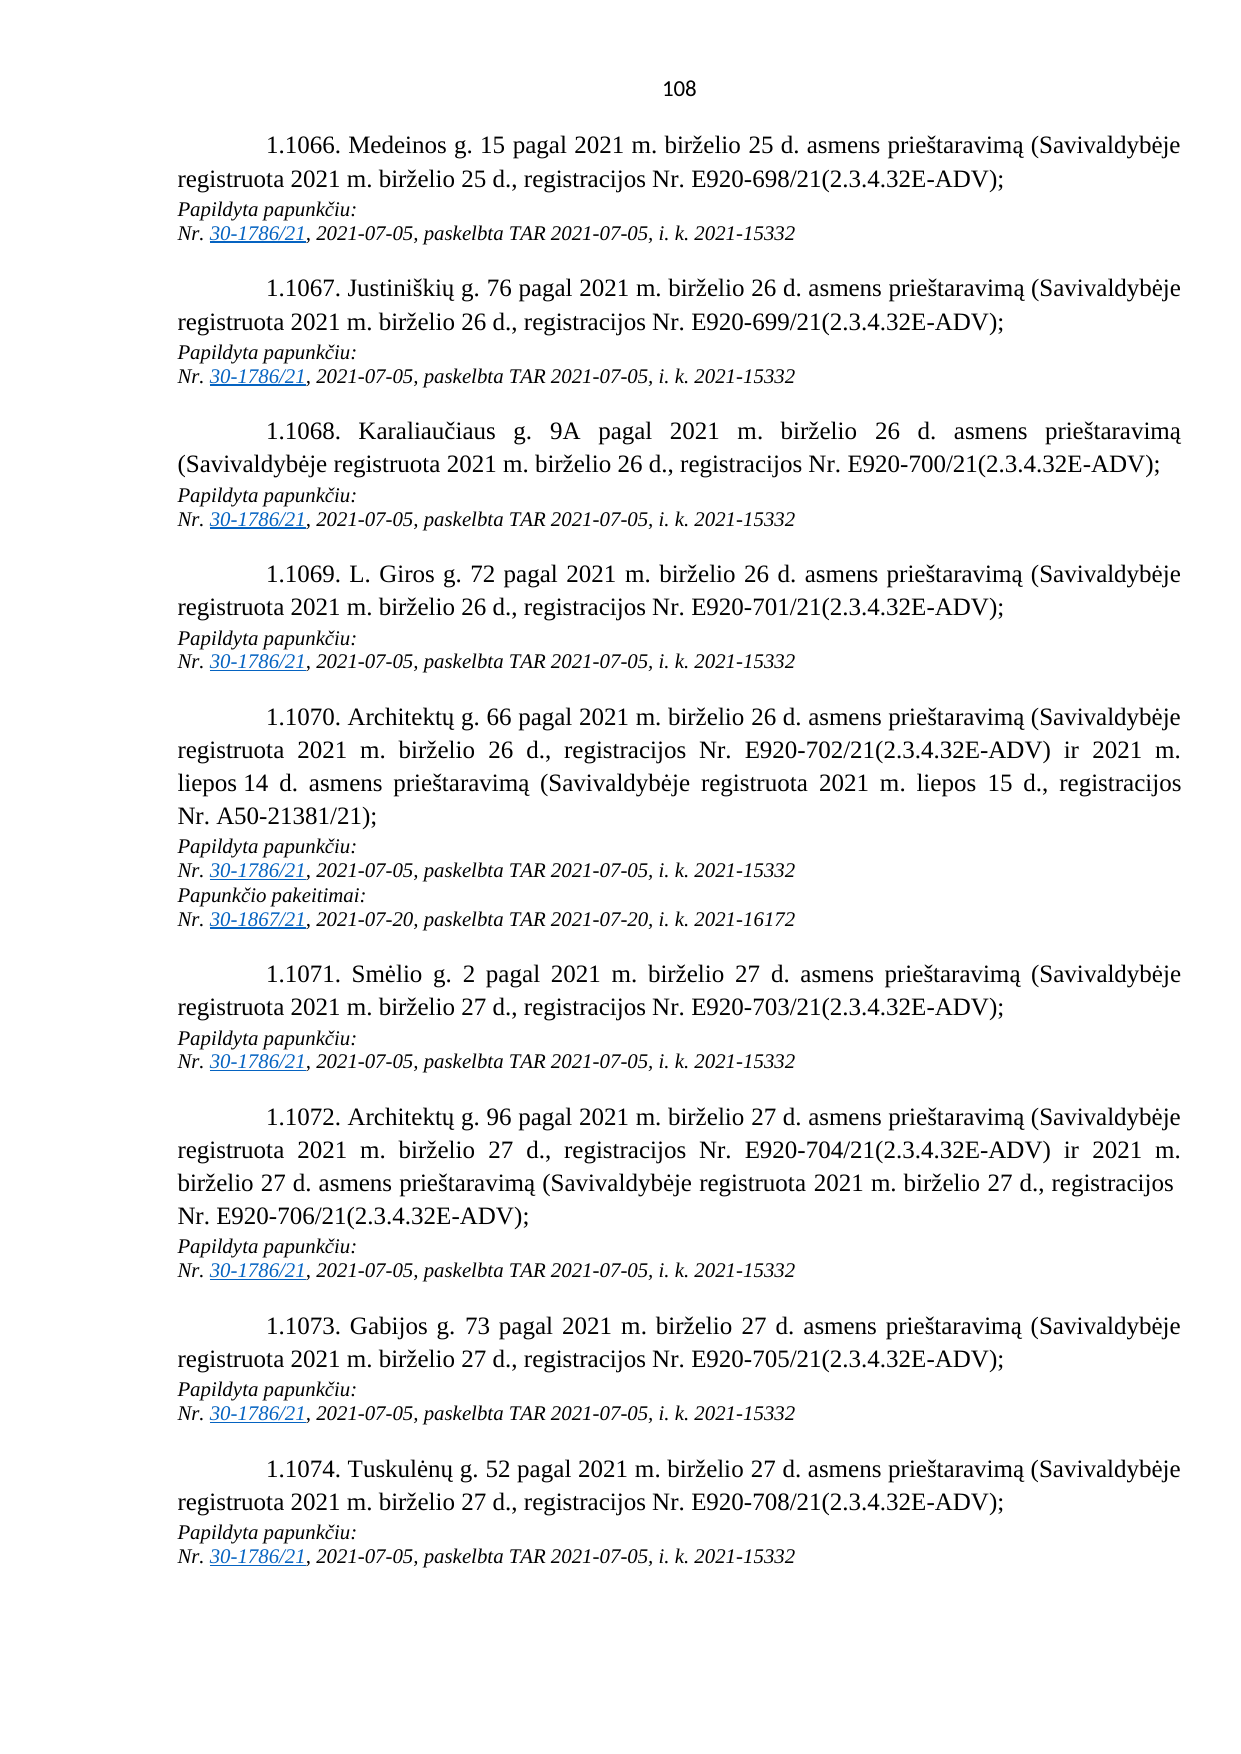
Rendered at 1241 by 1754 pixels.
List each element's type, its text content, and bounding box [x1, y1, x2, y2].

text 1.1073. Gabijos g. 73 pagal 2021 m. birželio 27 d. asmens prieštaravimą (Savivaldybėje registruota 2021 m. birželio 27 d., registracijos Nr. E920-705/21(2.3.4.32E-ADV); [177, 1311, 1181, 1373]
text Papildyta papunkčiu: [177, 625, 1181, 649]
text Nr. 30-1786/21, 2021-07-05, paskelbta TAR 2021-07-05, i. k. 2021-15332 [177, 221, 1181, 245]
text Nr. 30-1867/21, 2021-07-20, paskelbta TAR 2021-07-20, i. k. 2021-16172 [177, 907, 1181, 931]
text Nr. 30-1786/21, 2021-07-05, paskelbta TAR 2021-07-05, i. k. 2021-15332 [177, 858, 1181, 882]
text Nr. 30-1786/21, 2021-07-05, paskelbta TAR 2021-07-05, i. k. 2021-15332 [177, 507, 1181, 531]
text Nr. 30-1786/21, 2021-07-05, paskelbta TAR 2021-07-05, i. k. 2021-15332 [177, 1401, 1181, 1425]
text 1.1068. Karaliaučiaus g. 9A pagal 2021 m. birželio 26 d. asmens prieštaravimą (Savivaldybėje registruota 2021 m. birželio 26 d., registracijos Nr. E920-700/21(2.3.4.32E-ADV); [177, 416, 1181, 478]
text Nr. 30-1786/21, 2021-07-05, paskelbta TAR 2021-07-05, i. k. 2021-15332 [177, 1258, 1181, 1282]
text Papildyta papunkčiu: [177, 197, 1181, 221]
text 1.1069. L. Giros g. 72 pagal 2021 m. birželio 26 d. asmens prieštaravimą (Savivaldybėje registruota 2021 m. birželio 26 d., registracijos Nr. E920-701/21(2.3.4.32E-ADV); [177, 559, 1181, 621]
text Papunkčio pakeitimai: [177, 882, 1181, 907]
text Papildyta papunkčiu: [177, 1377, 1181, 1401]
text 1.1067. Justiniškių g. 76 pagal 2021 m. birželio 26 d. asmens prieštaravimą (Savivaldybėje registruota 2021 m. birželio 26 d., registracijos Nr. E920-699/21(2.3.4.32E-ADV); [177, 273, 1181, 335]
text Papildyta papunkčiu: [177, 1234, 1181, 1258]
text Papildyta papunkčiu: [177, 1520, 1181, 1544]
text Nr. 30-1786/21, 2021-07-05, paskelbta TAR 2021-07-05, i. k. 2021-15332 [177, 649, 1181, 673]
text Nr. 30-1786/21, 2021-07-05, paskelbta TAR 2021-07-05, i. k. 2021-15332 [177, 1544, 1181, 1568]
text 1.1071. Smėlio g. 2 pagal 2021 m. birželio 27 d. asmens prieštaravimą (Savivaldybėje registruota 2021 m. birželio 27 d., registracijos Nr. E920-703/21(2.3.4.32E-ADV); [177, 959, 1181, 1021]
text 1.1066. Medeinos g. 15 pagal 2021 m. birželio 25 d. asmens prieštaravimą (Savivaldybėje registruota 2021 m. birželio 25 d., registracijos Nr. E920-698/21(2.3.4.32E-ADV); [177, 131, 1181, 192]
text 1.1070. Architektų g. 66 pagal 2021 m. birželio 26 d. asmens prieštaravimą (Savivaldybėje registruota 2021 m. birželio 26 d., registracijos Nr. E920-702/21(2.3.4.32E-ADV) ir 2021 m. liepos 14 d. asmens prieštaravimą (Savivaldybėje registruota 2021 m. liepos 15 d., registracijos Nr. A50-21381/21); [177, 702, 1181, 830]
text Papildyta papunkčiu: [177, 1025, 1181, 1049]
text Papildyta papunkčiu: [177, 834, 1181, 858]
text 1.1074. Tuskulėnų g. 52 pagal 2021 m. birželio 27 d. asmens prieštaravimą (Savivaldybėje registruota 2021 m. birželio 27 d., registracijos Nr. E920-708/21(2.3.4.32E-ADV); [177, 1454, 1181, 1516]
text 1.1072. Architektų g. 96 pagal 2021 m. birželio 27 d. asmens prieštaravimą (Savivaldybėje registruota 2021 m. birželio 27 d., registracijos Nr. E920-704/21(2.3.4.32E-ADV) ir 2021 m. birželio 27 d. asmens prieštaravimą (Savivaldybėje registruota 2021 m. birželio 27 d., registracijos Nr. E920-706/21(2.3.4.32E-ADV); [177, 1102, 1181, 1230]
text Papildyta papunkčiu: [177, 482, 1181, 507]
text Papildyta papunkčiu: [177, 339, 1181, 364]
text Nr. 30-1786/21, 2021-07-05, paskelbta TAR 2021-07-05, i. k. 2021-15332 [177, 1049, 1181, 1073]
text Nr. 30-1786/21, 2021-07-05, paskelbta TAR 2021-07-05, i. k. 2021-15332 [177, 364, 1181, 388]
